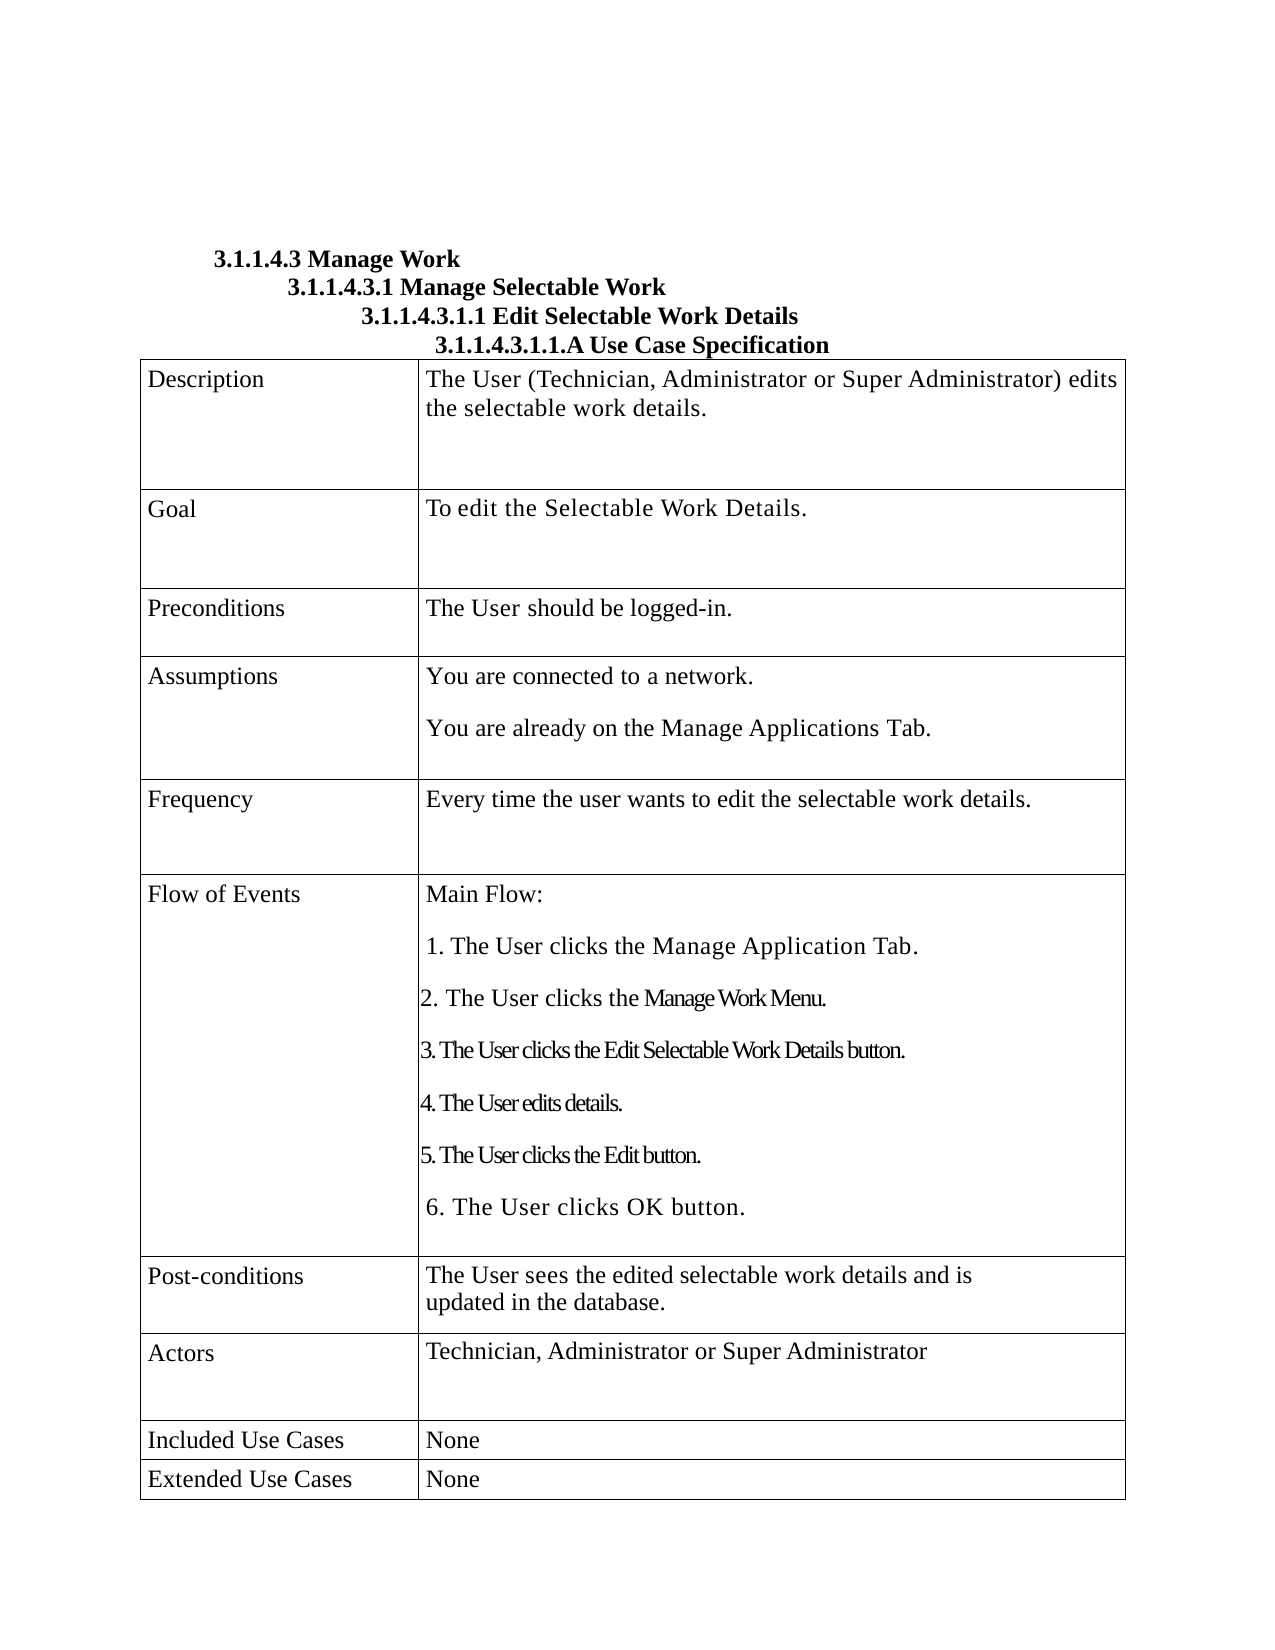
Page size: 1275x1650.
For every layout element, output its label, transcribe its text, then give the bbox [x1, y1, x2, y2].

table_cell Preconditions [141, 589, 418, 656]
table_cell None [419, 1460, 1125, 1499]
table_cell You are connected to a network. You are already on the Manage Applications Tab. [419, 657, 1125, 779]
table_cell Included Use Cases [141, 1421, 418, 1459]
table_header The User (Technician, Administrator or Super Administrator) edits the selectable work details. [419, 360, 1125, 489]
table_cell Frequency [141, 780, 418, 874]
table_cell Technician, Administrator or Super Administrator [419, 1334, 1125, 1419]
table_cell None [419, 1421, 1125, 1459]
table_cell Goal [141, 490, 418, 588]
table_cell Post-conditions [141, 1257, 418, 1333]
table_cell Actors [141, 1334, 418, 1419]
text 3.1.1.4.3.1.1.A Use Case Specification [139, 330, 1135, 359]
table_cell Assumptions [141, 657, 418, 779]
text 3.1.1.4.3.1.1 Edit Selectable Work Details [139, 301, 1135, 330]
table_cell Every time the user wants to edit the selectable work details. [419, 780, 1125, 874]
table_cell Main Flow: 1. The User clicks the Manage Application Tab. 2. The User clicks the Manage Work Menu. 3. The User clicks the Edit Selectable Work Details button. 4. The User edits details. 5. The User clicks the Edit button. 6. The User clicks OK button. [419, 875, 1125, 1256]
table_cell Extended Use Cases [141, 1460, 418, 1499]
text 3.1.1.4.3.1 Manage Selectable Work [139, 272, 1135, 301]
text 3.1.1.4.3 Manage Work [139, 244, 1135, 272]
table_cell The User sees the edited selectable work details and is updated in the database. [419, 1257, 1125, 1333]
table_header Description [141, 360, 418, 489]
table_cell To edit the Selectable Work Details. [419, 490, 1125, 588]
table_cell The User should be logged-in. [419, 589, 1125, 656]
table_cell Flow of Events [141, 875, 418, 1256]
